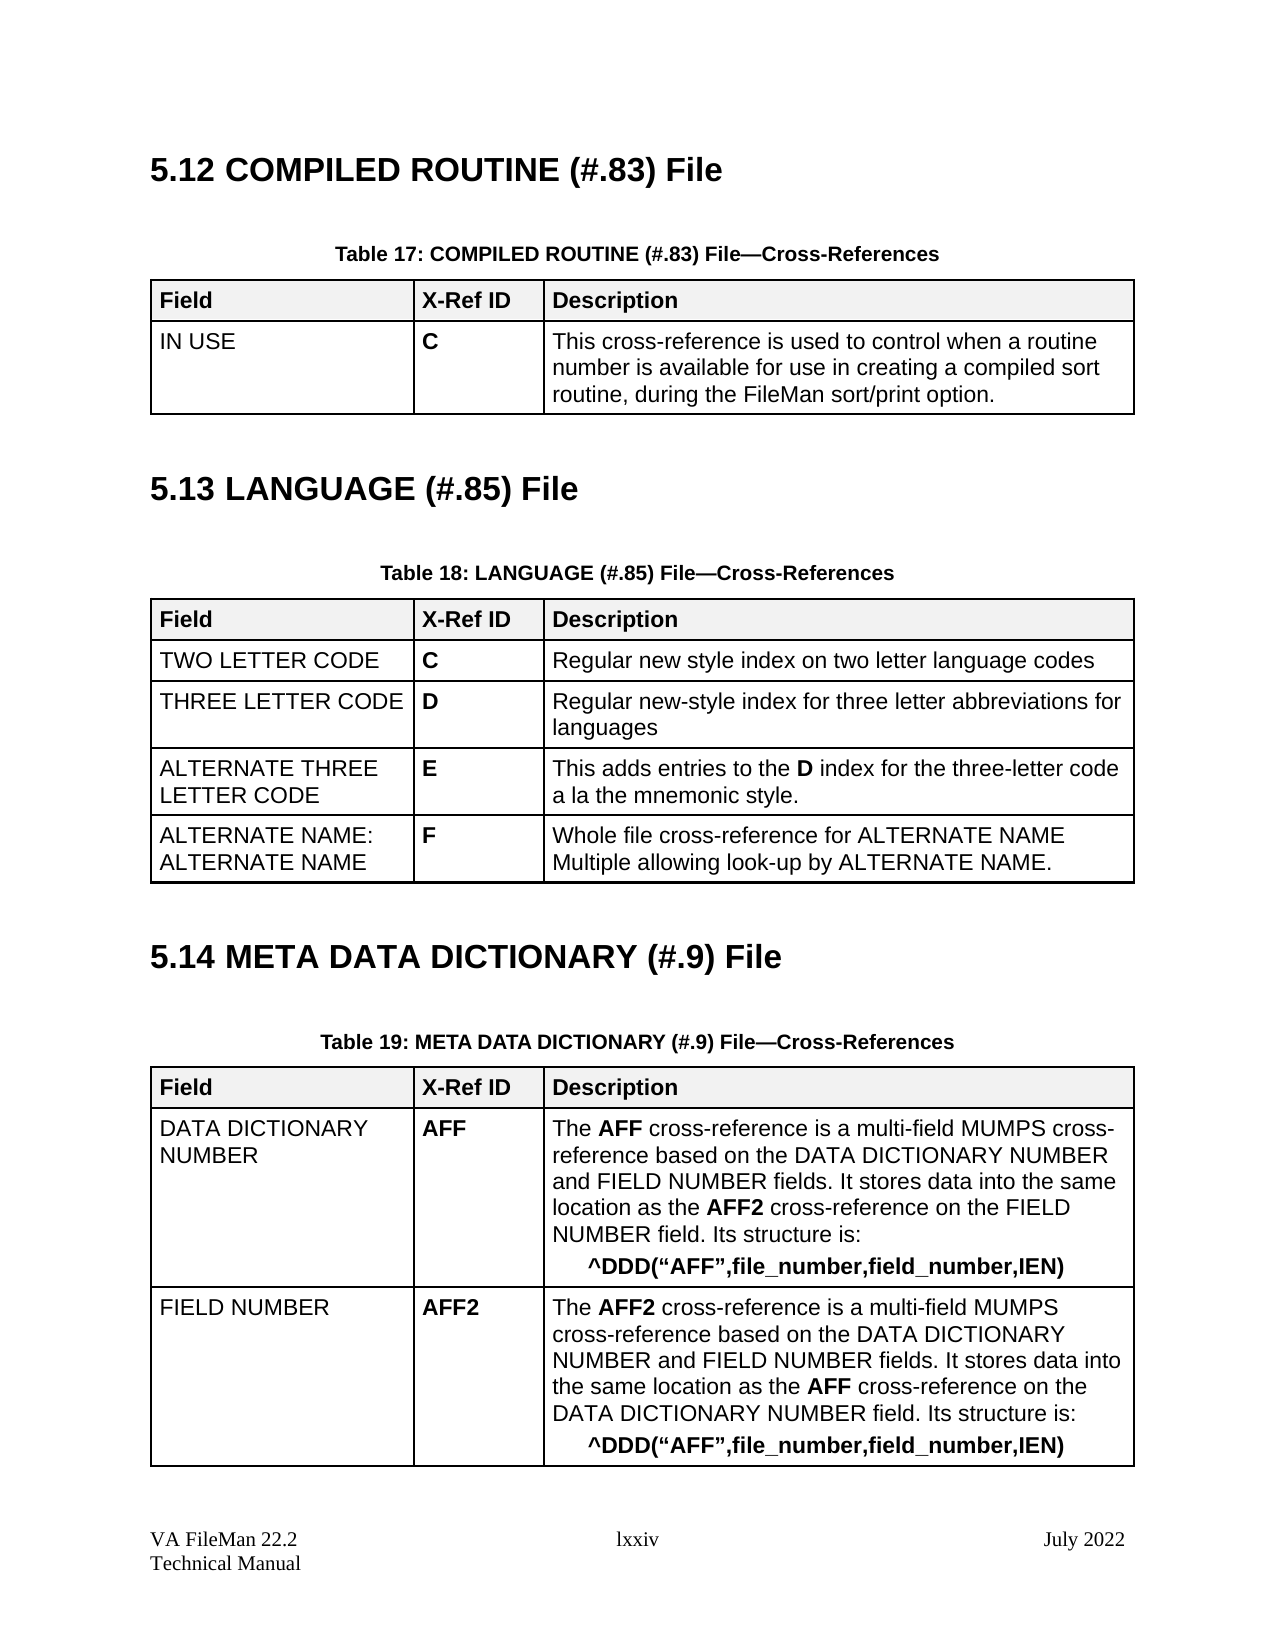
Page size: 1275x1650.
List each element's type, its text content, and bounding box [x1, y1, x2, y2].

table_cell C [415, 322, 543, 413]
subtitle META DATA DICTIONARY (#.9) File [150, 937, 1125, 976]
table_cell The AFF cross-reference is a multi-field MUMPS cross-reference based on the DATA DICTIONARY NUMBER and FIELD NUMBER fields. It stores data into the same location as the AFF2 cross-reference on the FIELD NUMBER field. Its structure is: ^DDD(“AFF”,file_number,field_number,IEN) [545, 1109, 1133, 1286]
table_header Field [152, 281, 413, 319]
table_cell FIELD NUMBER [152, 1288, 413, 1465]
table_cell TWO LETTER CODE [152, 641, 413, 679]
table_header Field [152, 1068, 413, 1107]
table_cell AFF [415, 1109, 543, 1286]
table_cell D [415, 682, 543, 747]
table_cell This cross-reference is used to control when a routine number is available for use in creating a compiled sort routine, during the FileMan sort/print option. [545, 322, 1133, 413]
table_header Description [545, 281, 1133, 319]
text Table 17: COMPILED ROUTINE (#.83) File—Cross-References [150, 242, 1125, 266]
table_cell Whole file cross-reference for ALTERNATE NAME Multiple allowing look-up by ALTERNATE NAME. [545, 816, 1133, 881]
table_cell Regular new-style index for three letter abbreviations for languages [545, 682, 1133, 747]
table_cell C [415, 641, 543, 679]
table_cell The AFF2 cross-reference is a multi-field MUMPS cross-reference based on the DATA DICTIONARY NUMBER and FIELD NUMBER fields. It stores data into the same location as the AFF cross-reference on the DATA DICTIONARY NUMBER field. Its structure is: ^DDD(“AFF”,file_number,field_number,IEN) [545, 1288, 1133, 1465]
table_cell ALTERNATE NAME: ALTERNATE NAME [152, 816, 413, 881]
table_header Description [545, 600, 1133, 639]
table_cell THREE LETTER CODE [152, 682, 413, 747]
table_cell AFF2 [415, 1288, 543, 1465]
table_cell E [415, 749, 543, 814]
table_header X-Ref ID [415, 281, 543, 319]
table_cell IN USE [152, 322, 413, 413]
table_cell DATA DICTIONARY NUMBER [152, 1109, 413, 1286]
table_cell Regular new style index on two letter language codes [545, 641, 1133, 679]
table_header Description [545, 1068, 1133, 1107]
text Table 19: META DATA DICTIONARY (#.9) File—Cross-References [150, 1029, 1125, 1053]
table_cell ALTERNATE THREE LETTER CODE [152, 749, 413, 814]
subtitle COMPILED ROUTINE (#.83) File [150, 150, 1125, 188]
table_header X-Ref ID [415, 600, 543, 639]
text Table 18: LANGUAGE (#.85) File—Cross-References [150, 561, 1125, 585]
subtitle LANGUAGE (#.85) File [150, 469, 1125, 507]
table_cell This adds entries to the D index for the three-letter code a la the mnemonic style. [545, 749, 1133, 814]
table_cell F [415, 816, 543, 881]
table_header Field [152, 600, 413, 639]
table_header X-Ref ID [415, 1068, 543, 1107]
